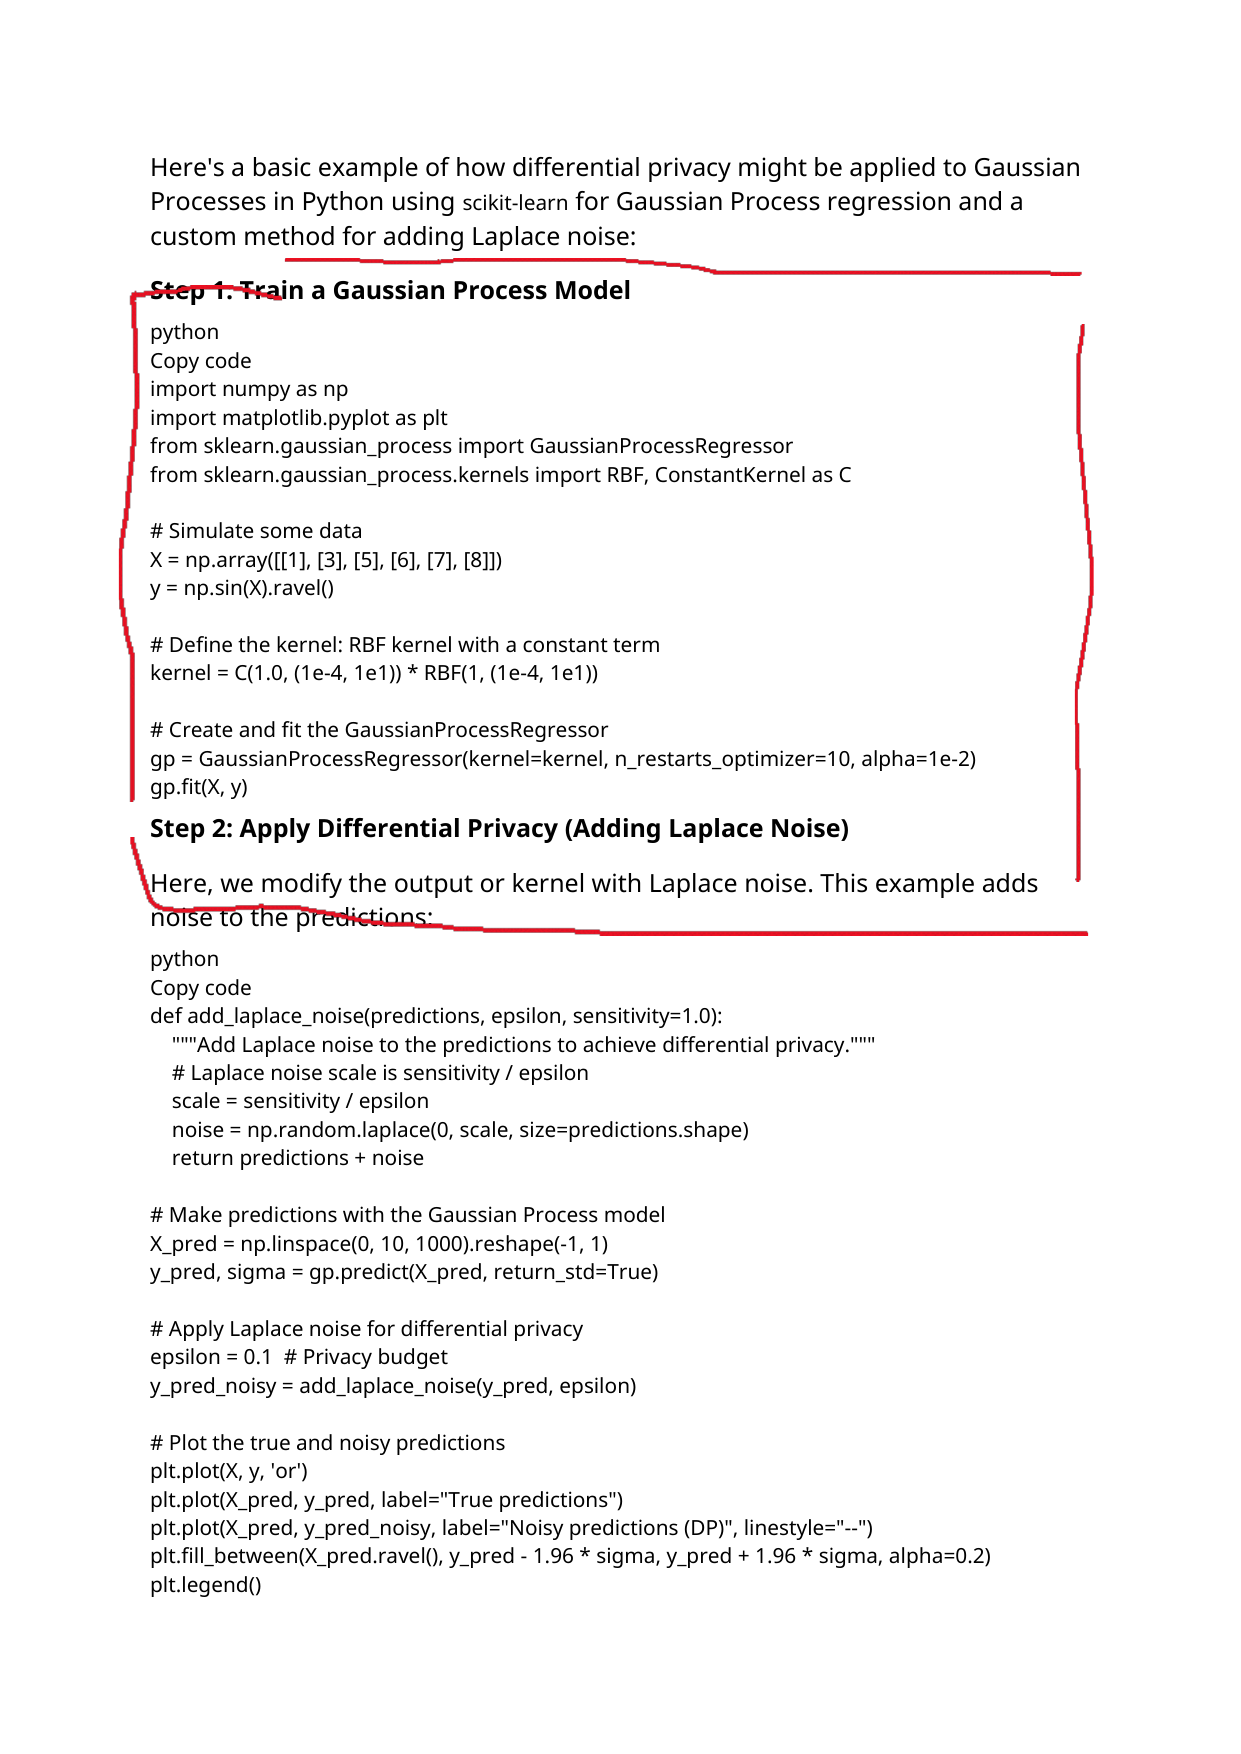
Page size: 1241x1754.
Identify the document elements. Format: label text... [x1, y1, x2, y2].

text plt.legend() [150, 1570, 1090, 1598]
text [1081, 772, 1090, 801]
text # Define the kernel: RBF kernel with a constant term [150, 630, 1084, 658]
subtitle Step 1: Train a Gaussian Process Model [150, 273, 1090, 307]
text plt.fill_between(X_pred.ravel(), y_pred - 1.96 * sigma, y_pred + 1.96 * sigma, alpha=0.2) [150, 1542, 1090, 1570]
text # Plot the true and noisy predictions [150, 1428, 1090, 1456]
text def add_laplace_noise(predictions, epsilon, sensitivity=1.0): [150, 1001, 1090, 1030]
text # Simulate some data [150, 517, 1087, 545]
text y_pred_noisy = add_laplace_noise(y_pred, epsilon) [150, 1371, 1090, 1399]
text Here's a basic example of how differential privacy might be applied to Gaussian Processes in Python using scikit-learn for Gaussian Process regression and a custom method for adding Laplace noise: [150, 150, 1090, 252]
text # Apply Laplace noise for differential privacy [150, 1314, 1090, 1342]
text """Add Laplace noise to the predictions to achieve differential privacy.""" [150, 1030, 1090, 1058]
text import matplotlib.pyplot as plt [150, 403, 1076, 431]
text Copy code [150, 973, 1090, 1001]
text python [150, 944, 1090, 973]
text epsilon = 0.1 # Privacy budget [150, 1342, 1090, 1371]
text # Create and fit the GaussianProcessRegressor [150, 715, 1075, 744]
text kernel = C(1.0, (1e-4, 1e1)) * RBF(1, (1e-4, 1e1)) [150, 658, 1079, 687]
text # Laplace noise scale is sensitivity / epsilon [150, 1058, 1090, 1087]
text y_pred, sigma = gp.predict(X_pred, return_std=True) [150, 1257, 1090, 1286]
text from sklearn.gaussian_process import GaussianProcessRegressor [150, 431, 1079, 460]
text python [150, 317, 1090, 346]
text gp = GaussianProcessRegressor(kernel=kernel, n_restarts_optimizer=10, alpha=1e-2) [150, 744, 1076, 772]
text noise = np.random.laplace(0, scale, size=predictions.shape) [150, 1115, 1090, 1143]
text gp.fit(X, y) [150, 772, 1076, 801]
subtitle Step 2: Apply Differential Privacy (Adding Laplace Noise) [150, 811, 1076, 845]
text from sklearn.gaussian_process.kernels import RBF, ConstantKernel as C [150, 460, 1081, 488]
text plt.plot(X_pred, y_pred_noisy, label="Noisy predictions (DP)", linestyle="--") [150, 1513, 1090, 1542]
text # Make predictions with the Gaussian Process model [150, 1200, 1090, 1229]
text import numpy as np [150, 374, 1076, 403]
text [1081, 346, 1090, 374]
text plt.plot(X, y, 'or') [150, 1456, 1090, 1485]
text X = np.array([[1], [3], [5], [6], [7], [8]]) [150, 545, 1089, 573]
text Copy code [150, 346, 1077, 374]
text Here, we modify the output or kernel with Laplace noise. This example adds noise to the predictions: [150, 866, 1090, 934]
text y = np.sin(X).ravel() [150, 573, 1089, 602]
text X_pred = np.linspace(0, 10, 1000).reshape(-1, 1) [150, 1229, 1090, 1257]
text plt.plot(X_pred, y_pred, label="True predictions") [150, 1485, 1090, 1513]
text return predictions + noise [150, 1143, 1090, 1172]
text scale = sensitivity / epsilon [150, 1087, 1090, 1115]
